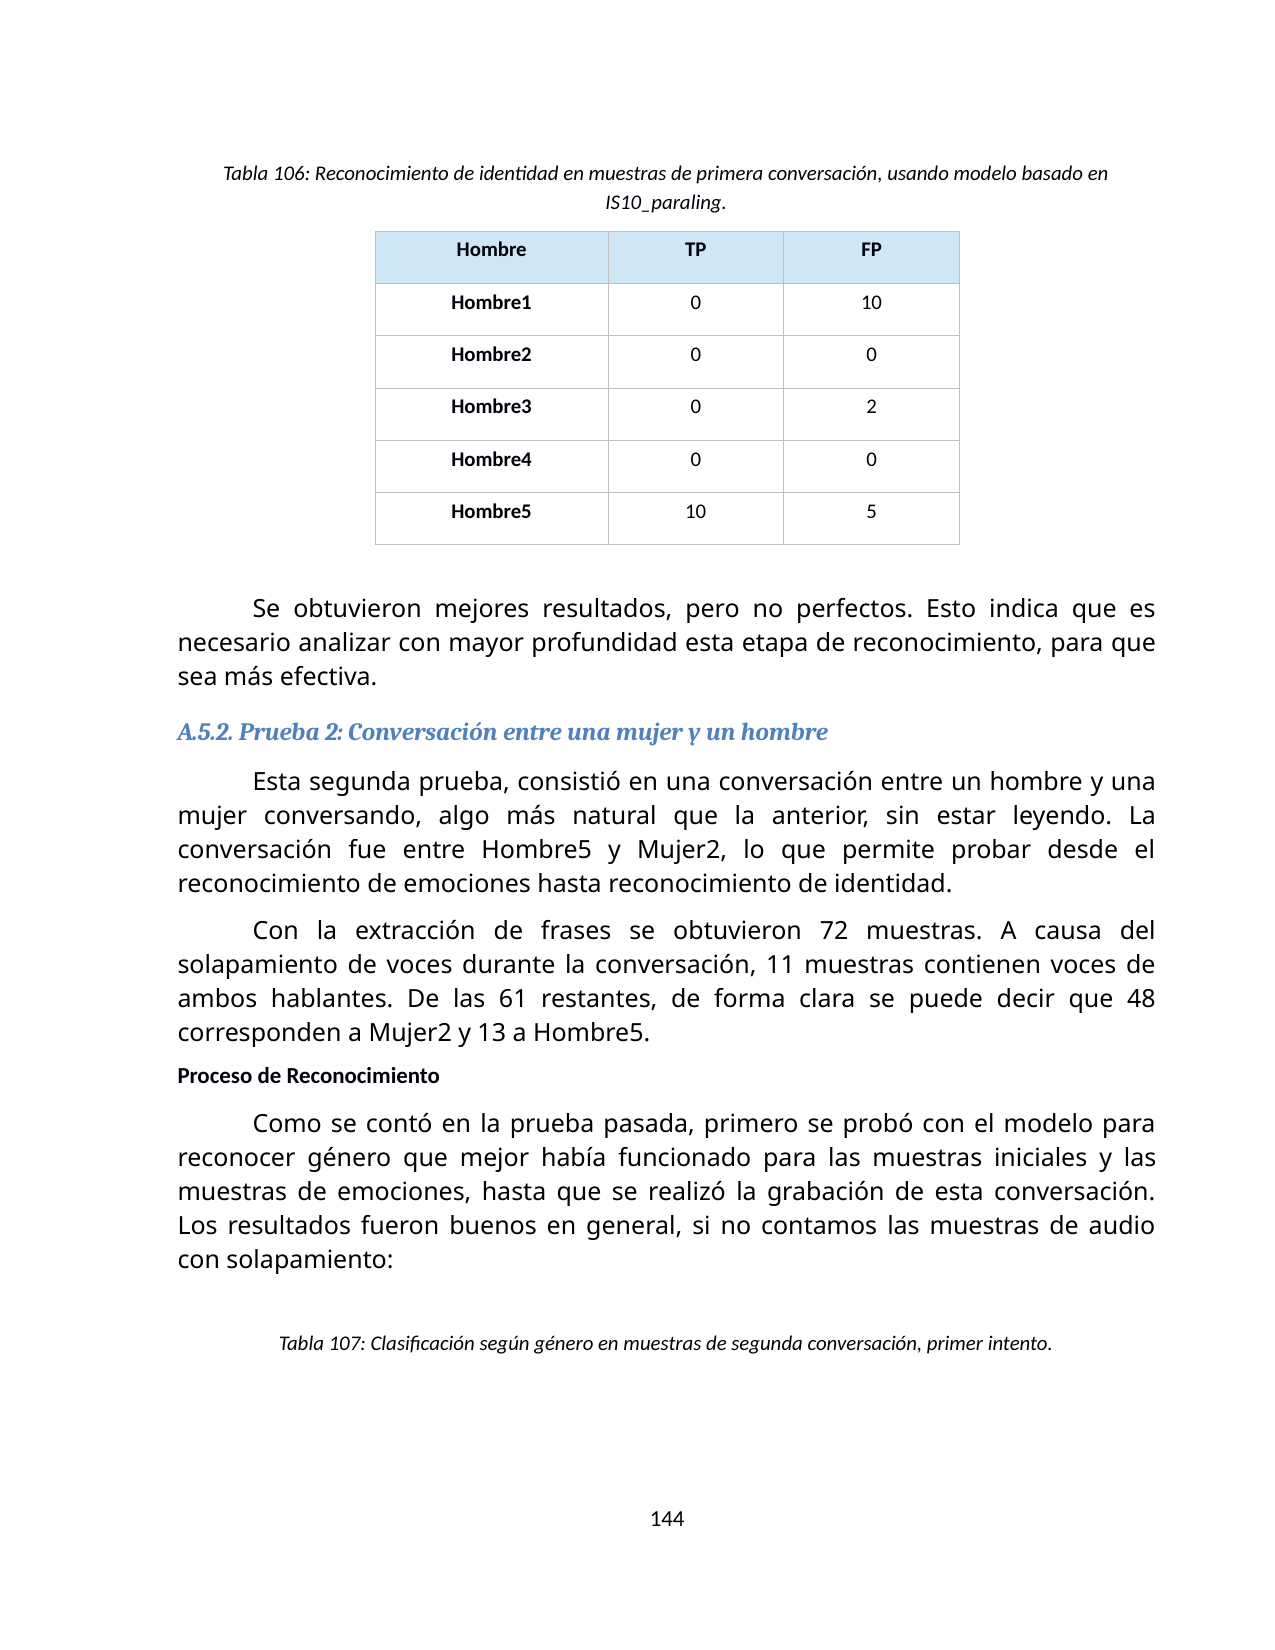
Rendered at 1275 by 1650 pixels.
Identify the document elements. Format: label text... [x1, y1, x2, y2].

table_cell 2 [784, 389, 959, 440]
table_cell Hombre2 [376, 336, 608, 387]
table_cell 0 [784, 441, 959, 492]
subtitle Proceso de Reconocimiento [177, 1061, 1157, 1089]
table_cell 5 [784, 493, 959, 544]
table_cell Hombre4 [376, 441, 608, 492]
text Tabla 106: Reconocimiento de identidad en muestras de primera conversación, usando modelo basado en IS10_paraling. [177, 160, 1157, 214]
table_cell Hombre1 [376, 284, 608, 335]
text Se obtuvieron mejores resultados, pero no perfectos. Esto indica que es necesario analizar con mayor profundidad esta etapa de reconocimiento, para que sea más efectiva. [177, 591, 1157, 693]
table_cell 10 [784, 284, 959, 335]
table_cell 0 [784, 336, 959, 387]
table_header FP [784, 232, 959, 283]
table_cell 0 [609, 389, 783, 440]
table_cell 0 [609, 441, 783, 492]
text Esta segunda prueba, consistió en una conversación entre un hombre y una mujer conversando, algo más natural que la anterior, sin estar leyendo. La conversación fue entre Hombre5 y Mujer2, lo que permite probar desde el reconocimiento de emociones hasta reconocimiento de identidad. [177, 764, 1157, 900]
text Como se contó en la prueba pasada, primero se probó con el modelo para reconocer género que mejor había funcionado para las muestras iniciales y las muestras de emociones, hasta que se realizó la grabación de esta conversación. Los resultados fueron buenos en general, si no contamos las muestras de audio con solapamiento: [177, 1106, 1157, 1276]
text Tabla 107: Clasificación según género en muestras de segunda conversación, primer intento. [177, 1330, 1157, 1355]
subtitle A.5.2. Prueba 2: Conversación entre una mujer y un hombre [177, 718, 1157, 747]
table_header TP [609, 232, 783, 283]
table_cell 0 [609, 336, 783, 387]
table_cell 10 [609, 493, 783, 544]
table_cell Hombre5 [376, 493, 608, 544]
table_cell 0 [609, 284, 783, 335]
text Con la extracción de frases se obtuvieron 72 muestras. A causa del solapamiento de voces durante la conversación, 11 muestras contienen voces de ambos hablantes. De las 61 restantes, de forma clara se puede decir que 48 corresponden a Mujer2 y 13 a Hombre5. [177, 912, 1157, 1048]
table_cell Hombre3 [376, 389, 608, 440]
table_header Hombre [376, 232, 608, 283]
